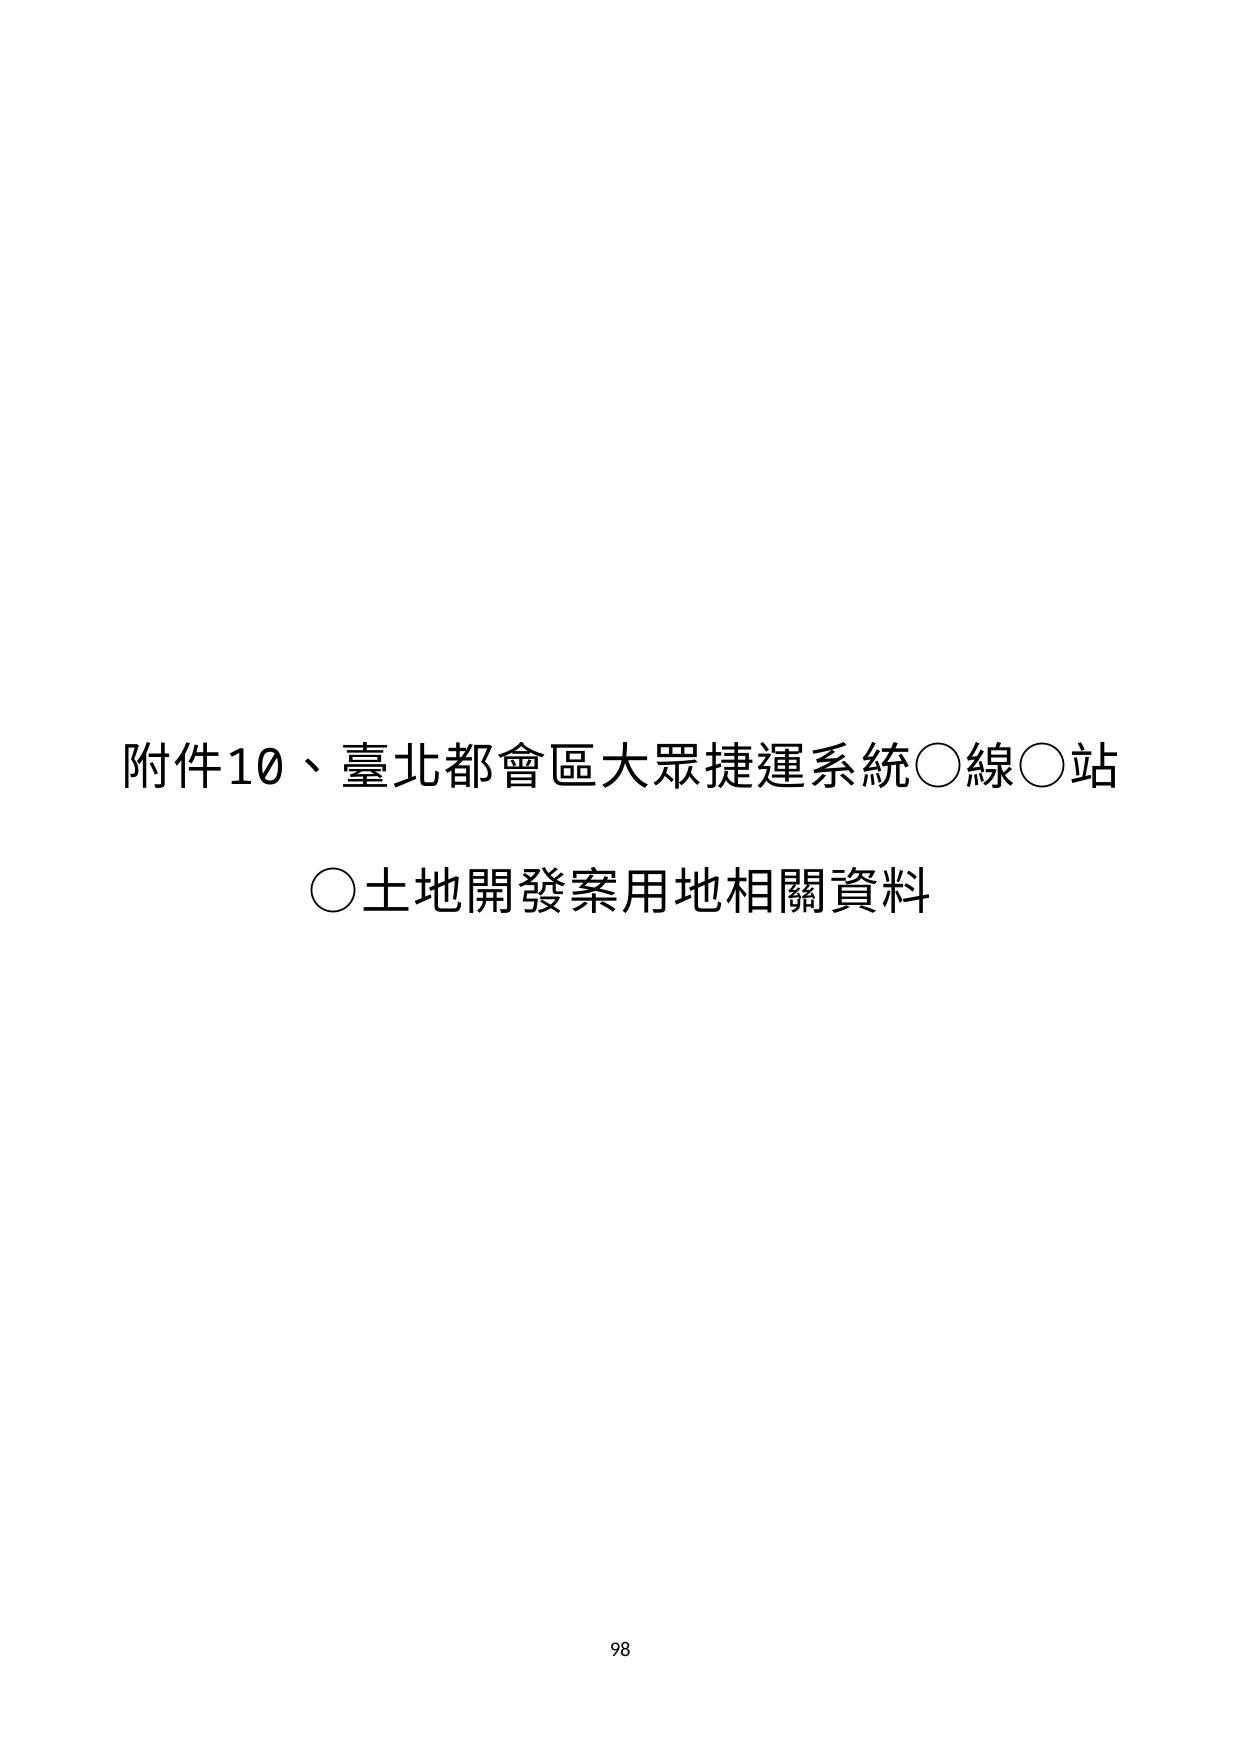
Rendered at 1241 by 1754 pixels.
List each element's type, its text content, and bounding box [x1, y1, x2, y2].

text 附件10、臺北都會區大眾捷運系統○線○站○土地開發案用地相關資料 [120, 689, 1120, 939]
